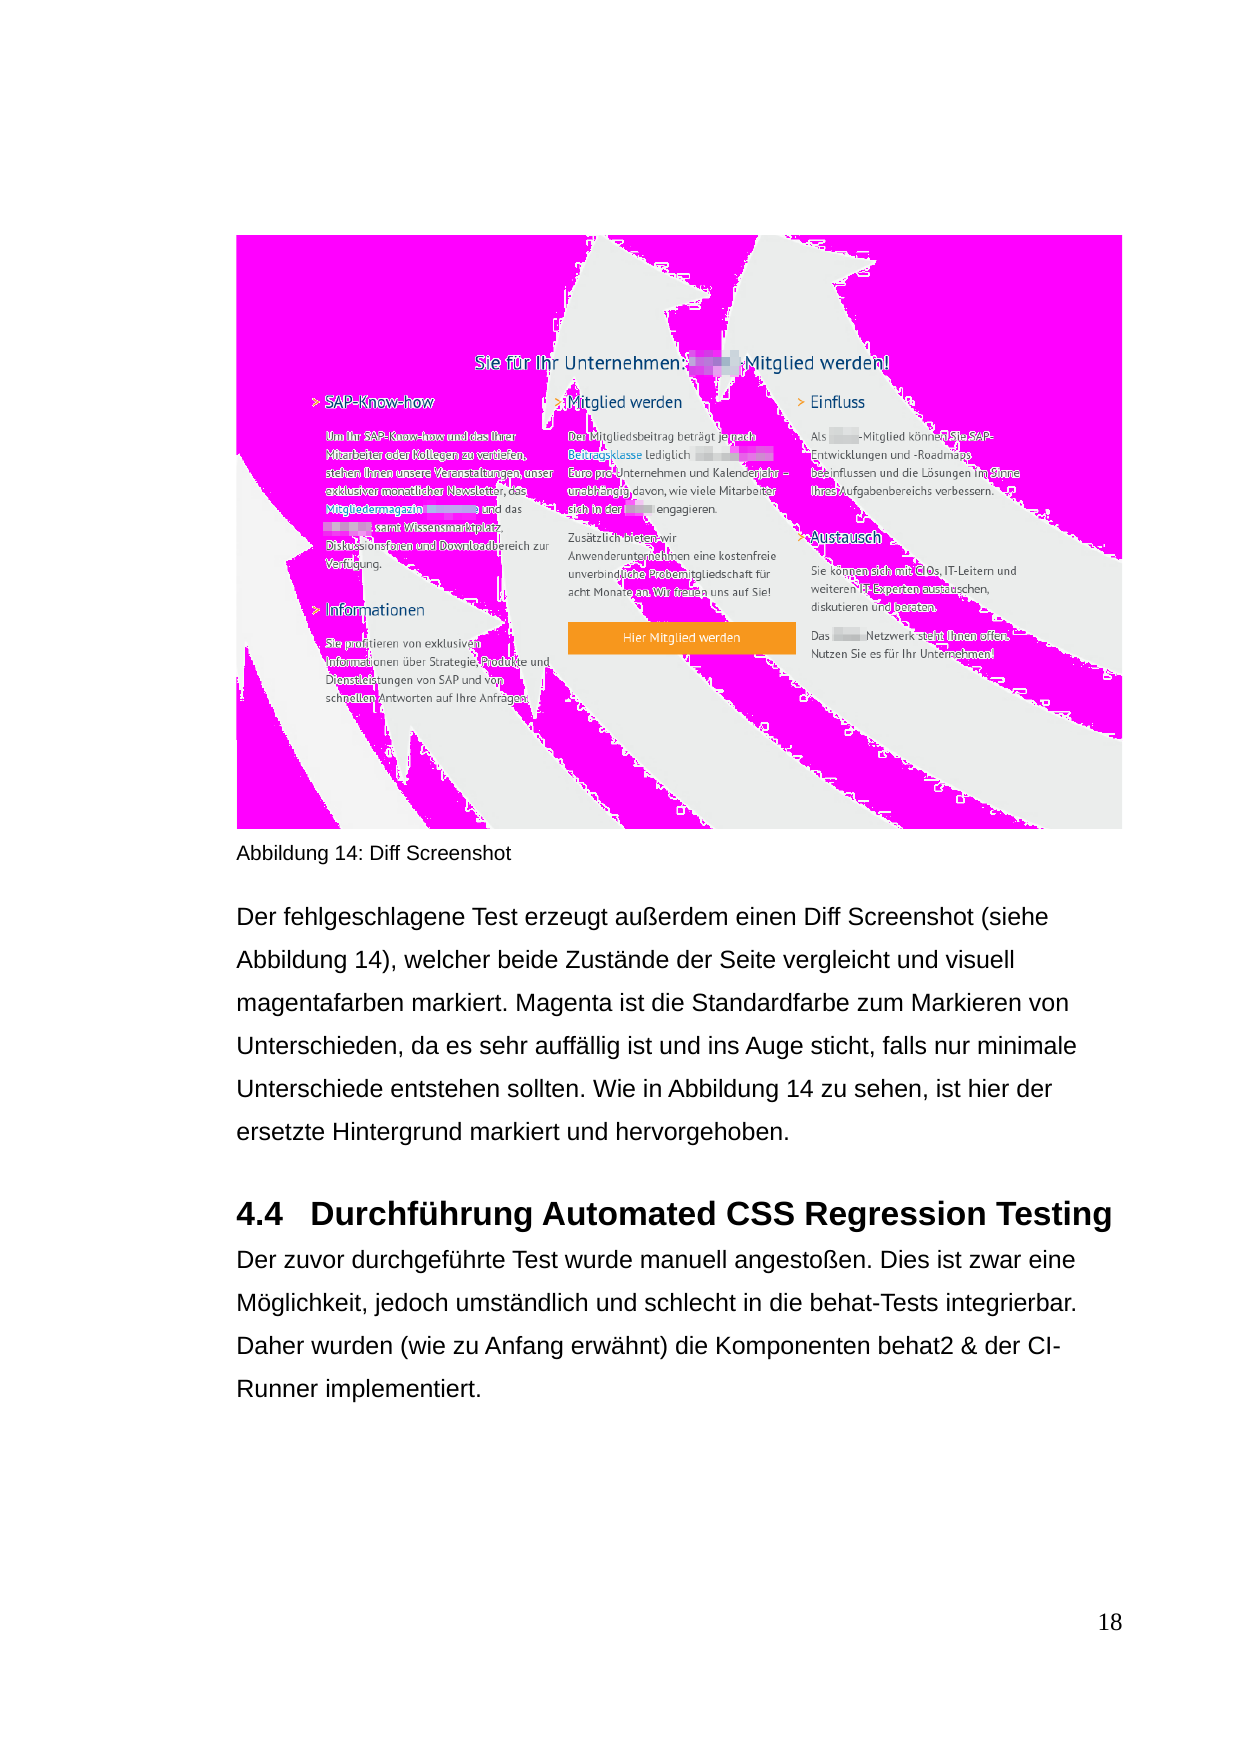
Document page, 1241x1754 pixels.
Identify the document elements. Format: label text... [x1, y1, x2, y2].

subtitle Durchführung Automated CSS Regression Testing [236, 1193, 1122, 1232]
text Der zuvor durchgeführte Test wurde manuell angestoßen. Dies ist zwar eine Möglichkeit, jedoch umständlich und schlecht in die behat-Tests integrierbar. Daher wurden (wie zu Anfang erwähnt) die Komponenten behat2 & der CI-Runner implementiert. [236, 1244, 1122, 1403]
picture [236, 235, 1123, 829]
text Abbildung 14: Diff Screenshot [236, 829, 1122, 865]
text Der fehlgeschlagene Test erzeugt außerdem einen Diff Screenshot (siehe Abbildung 14), welcher beide Zustände der Seite vergleicht und visuell magentafarben markiert. Magenta ist die Standardfarbe zum Markieren von Unterschieden, da es sehr auffällig ist und ins Auge sticht, falls nur minimale Unterschiede entstehen sollten. Wie in Abbildung 14 zu sehen, ist hier der ersetzte Hintergrund markiert und hervorgehoben. [236, 901, 1122, 1146]
